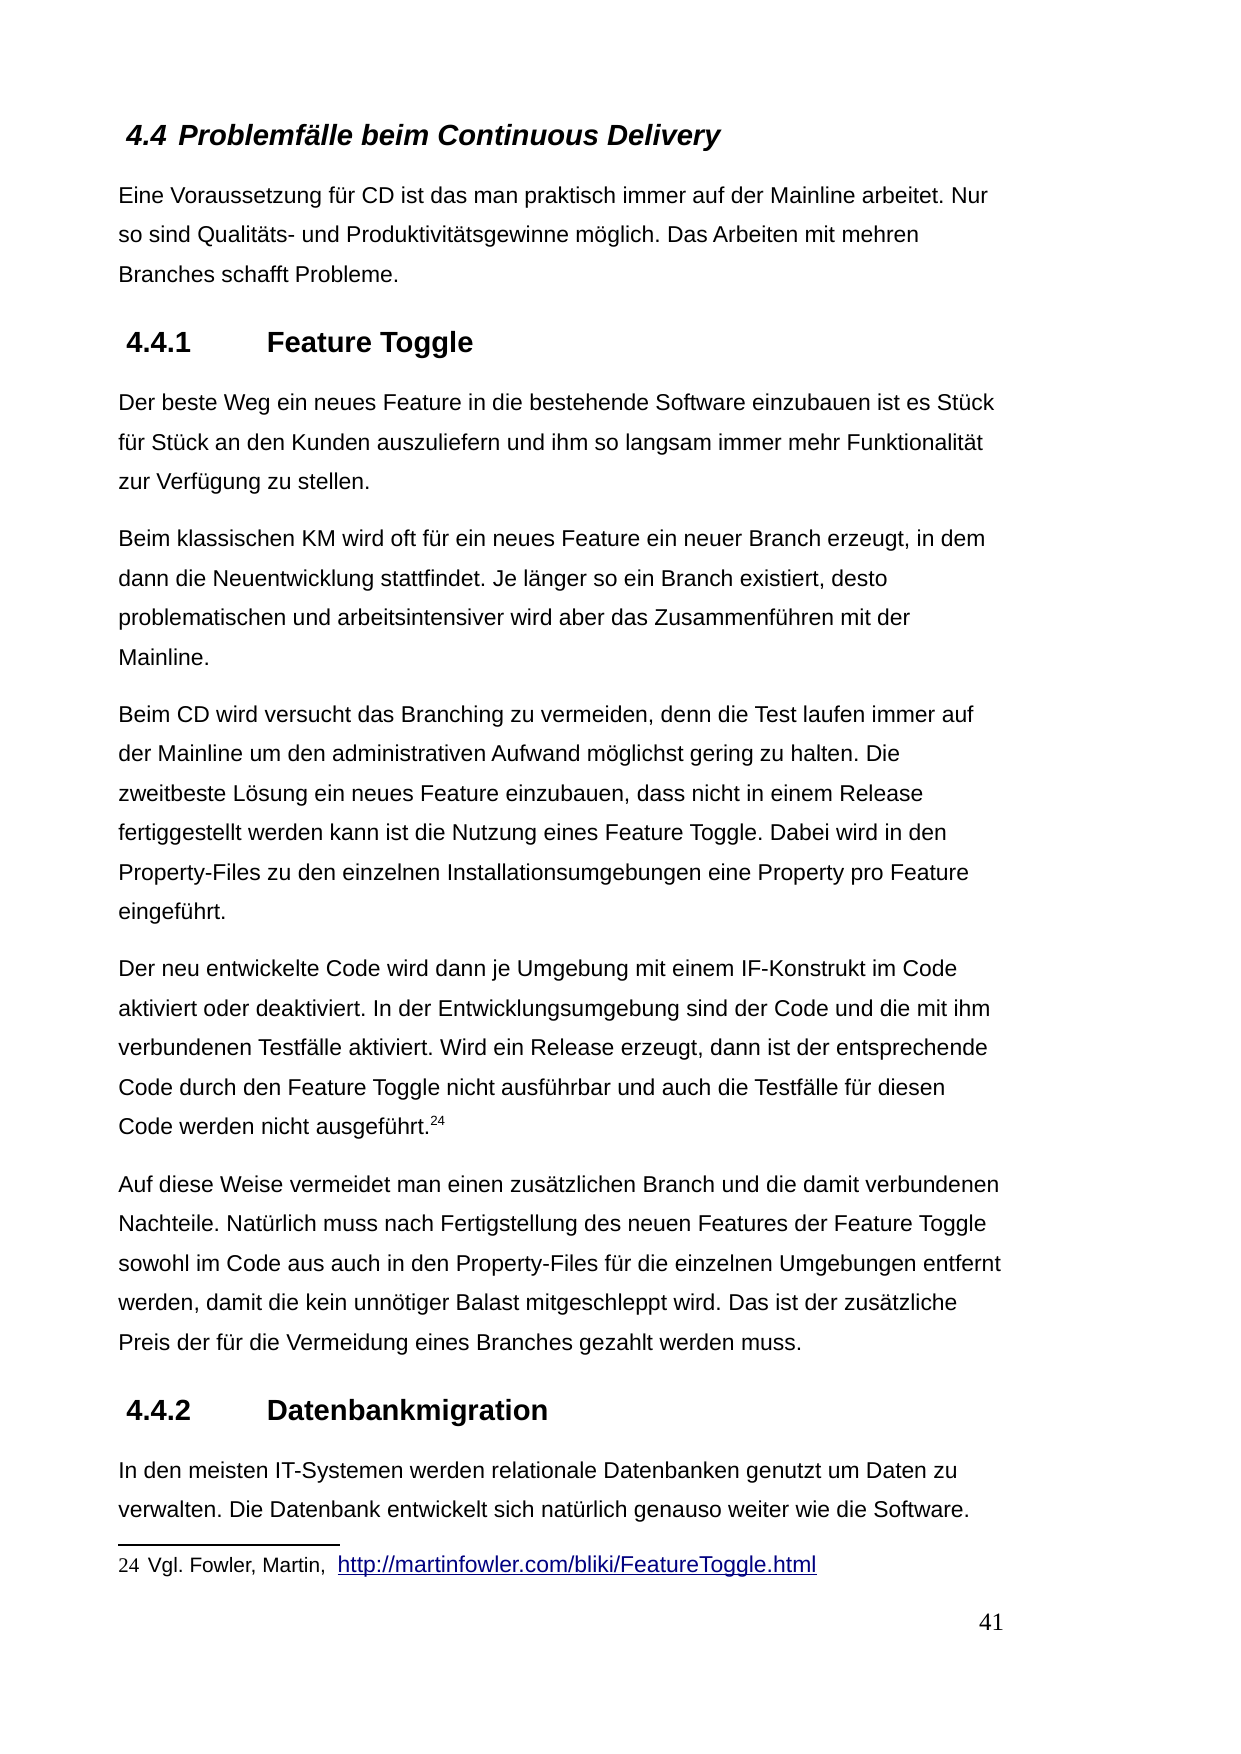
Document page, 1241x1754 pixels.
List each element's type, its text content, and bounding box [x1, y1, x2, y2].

subtitle Feature Toggle [118, 325, 1004, 359]
text Der beste Weg ein neues Feature in die bestehende Software einzubauen ist es Stück für Stück an den Kunden auszuliefern und ihm so langsam immer mehr Funktionalität zur Verfügung zu stellen. [118, 389, 1004, 494]
text Beim klassischen KM wird oft für ein neues Feature ein neuer Branch erzeugt, in dem dann die Neuentwicklung stattfindet. Je länger so ein Branch existiert, desto problematischen und arbeitsintensiver wird aber das Zusammenführen mit der Mainline. [118, 525, 1004, 670]
text Der neu entwickelte Code wird dann je Umgebung mit einem IF-Konstrukt im Code aktiviert oder deaktiviert. In der Entwicklungsumgebung sind der Code und die mit ihm verbundenen Testfälle aktiviert. Wird ein Release erzeugt, dann ist der entsprechende Code durch den Feature Toggle nicht ausführbar und auch die Testfälle für diesen Code werden nicht ausgeführt. [118, 955, 1004, 1140]
text Eine Voraussetzung für CD ist das man praktisch immer auf der Mainline arbeitet. Nur so sind Qualitäts- und Produktivitätsgewinne möglich. Das Arbeiten mit mehren Branches schafft Probleme. [118, 182, 1004, 287]
text Beim CD wird versucht das Branching zu vermeiden, denn die Test laufen immer auf der Mainline um den administrativen Aufwand möglichst gering zu halten. Die zweitbeste Lösung ein neues Feature einzubauen, dass nicht in einem Release fertiggestellt werden kann ist die Nutzung eines Feature Toggle. Dabei wird in den Property-Files zu den einzelnen Installationsumgebungen eine Property pro Feature eingeführt. [118, 701, 1004, 924]
subtitle Datenbankmigration [118, 1393, 1004, 1426]
text In den meisten IT-Systemen werden relationale Datenbanken genutzt um Daten zu verwalten. Die Datenbank entwickelt sich natürlich genauso weiter wie die Software. [118, 1457, 1004, 1522]
text Auf diese Weise vermeidet man einen zusätzlichen Branch und die damit verbundenen Nachteile. Natürlich muss nach Fertigstellung des neuen Features der Feature Toggle sowohl im Code aus auch in den Property-Files für die einzelnen Umgebungen entfernt werden, damit die kein unnötiger Balast mitgeschleppt wird. Das ist der zusätzliche Preis der für die Vermeidung eines Branches gezahlt werden muss. [118, 1171, 1004, 1355]
text Vgl. Fowler, Martin, http://martinfowler.com/bliki/FeatureToggle.html [118, 1551, 1004, 1578]
subtitle Problemfälle beim Continuous Delivery [118, 118, 1004, 152]
